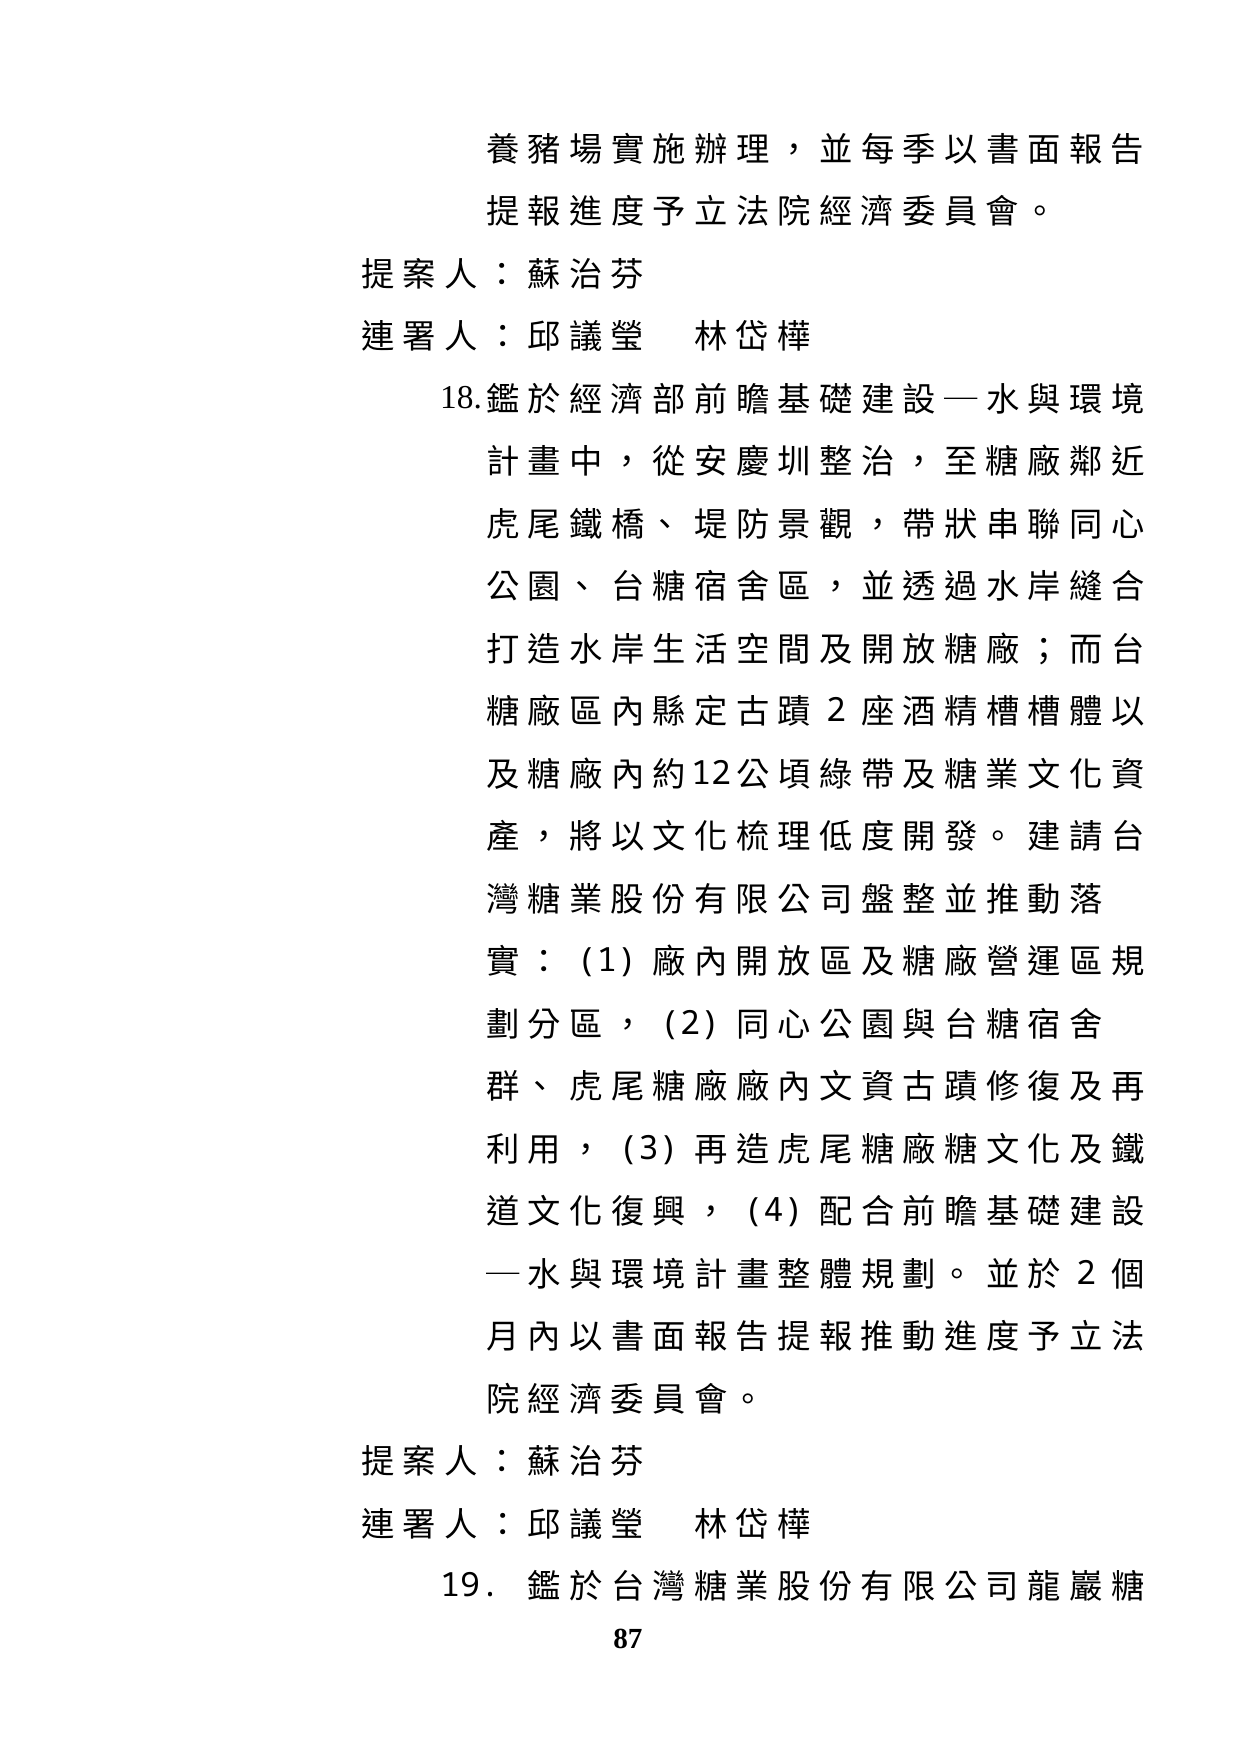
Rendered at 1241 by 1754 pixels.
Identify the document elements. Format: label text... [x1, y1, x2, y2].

text 提案人：蘇治芬 [242, 230, 1148, 292]
text 提案人：蘇治芬 [242, 1417, 1148, 1480]
list 鑑於台灣糖業股份有限公司龍巖糖 [416, 1542, 1148, 1605]
text 連署人：邱議瑩 林岱樺 [242, 292, 1148, 355]
list 鑑於經濟部前瞻基礎建設─水與環境計畫中，從安慶圳整治，至糖廠鄰近虎尾鐵橋、堤防景觀，帶狀串聯同心公園、台糖宿舍區，並透過水岸縫合打造水岸生活空間及開放糖廠；而台糖廠區內縣定古蹟2座酒精槽槽體以及糖廠內約12公頃綠帶及糖業文化資產，將以文化梳理低度開發。建請台灣糖業股份有限公司盤整並推動落實：(1)廠內開放區及糖廠營運區規劃分區，(2)同心公園與台糖宿舍群、虎尾糖廠廠內文資古蹟修復及再利用，(3)再造虎尾糖廠糖文化及鐵道文化復興，(4)配合前瞻基礎建設─水與環境計畫整體規劃。並於2個月內以書面報告提報推動進度予立法院經濟委員會。 [416, 355, 1148, 1417]
text 連署人：邱議瑩 林岱樺 [242, 1480, 1148, 1542]
list 養豬場實施辦理，並每季以書面報告提報進度予立法院經濟委員會。 [416, 105, 1148, 230]
